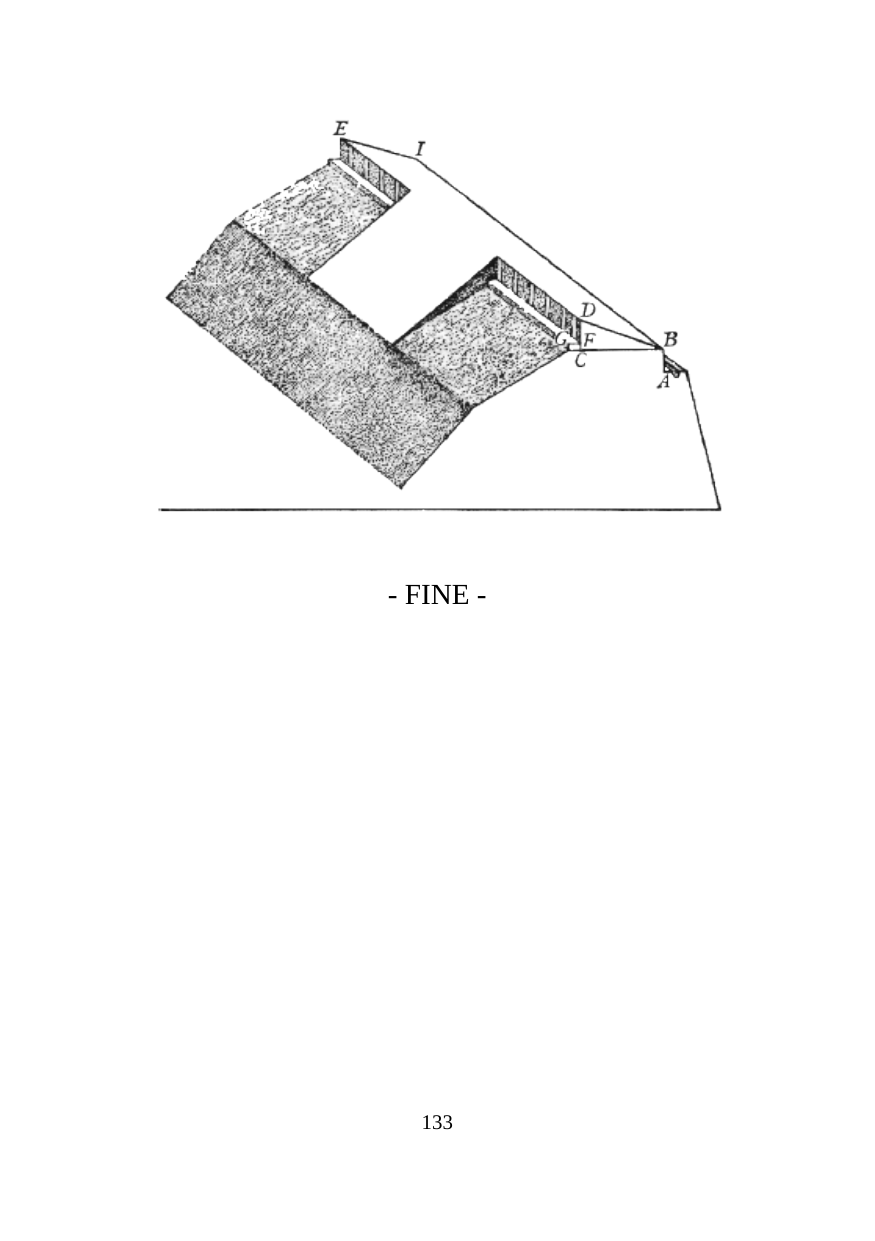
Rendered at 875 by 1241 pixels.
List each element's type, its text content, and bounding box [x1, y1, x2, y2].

picture [124, 106, 750, 532]
text - FINE - [106, 577, 768, 611]
